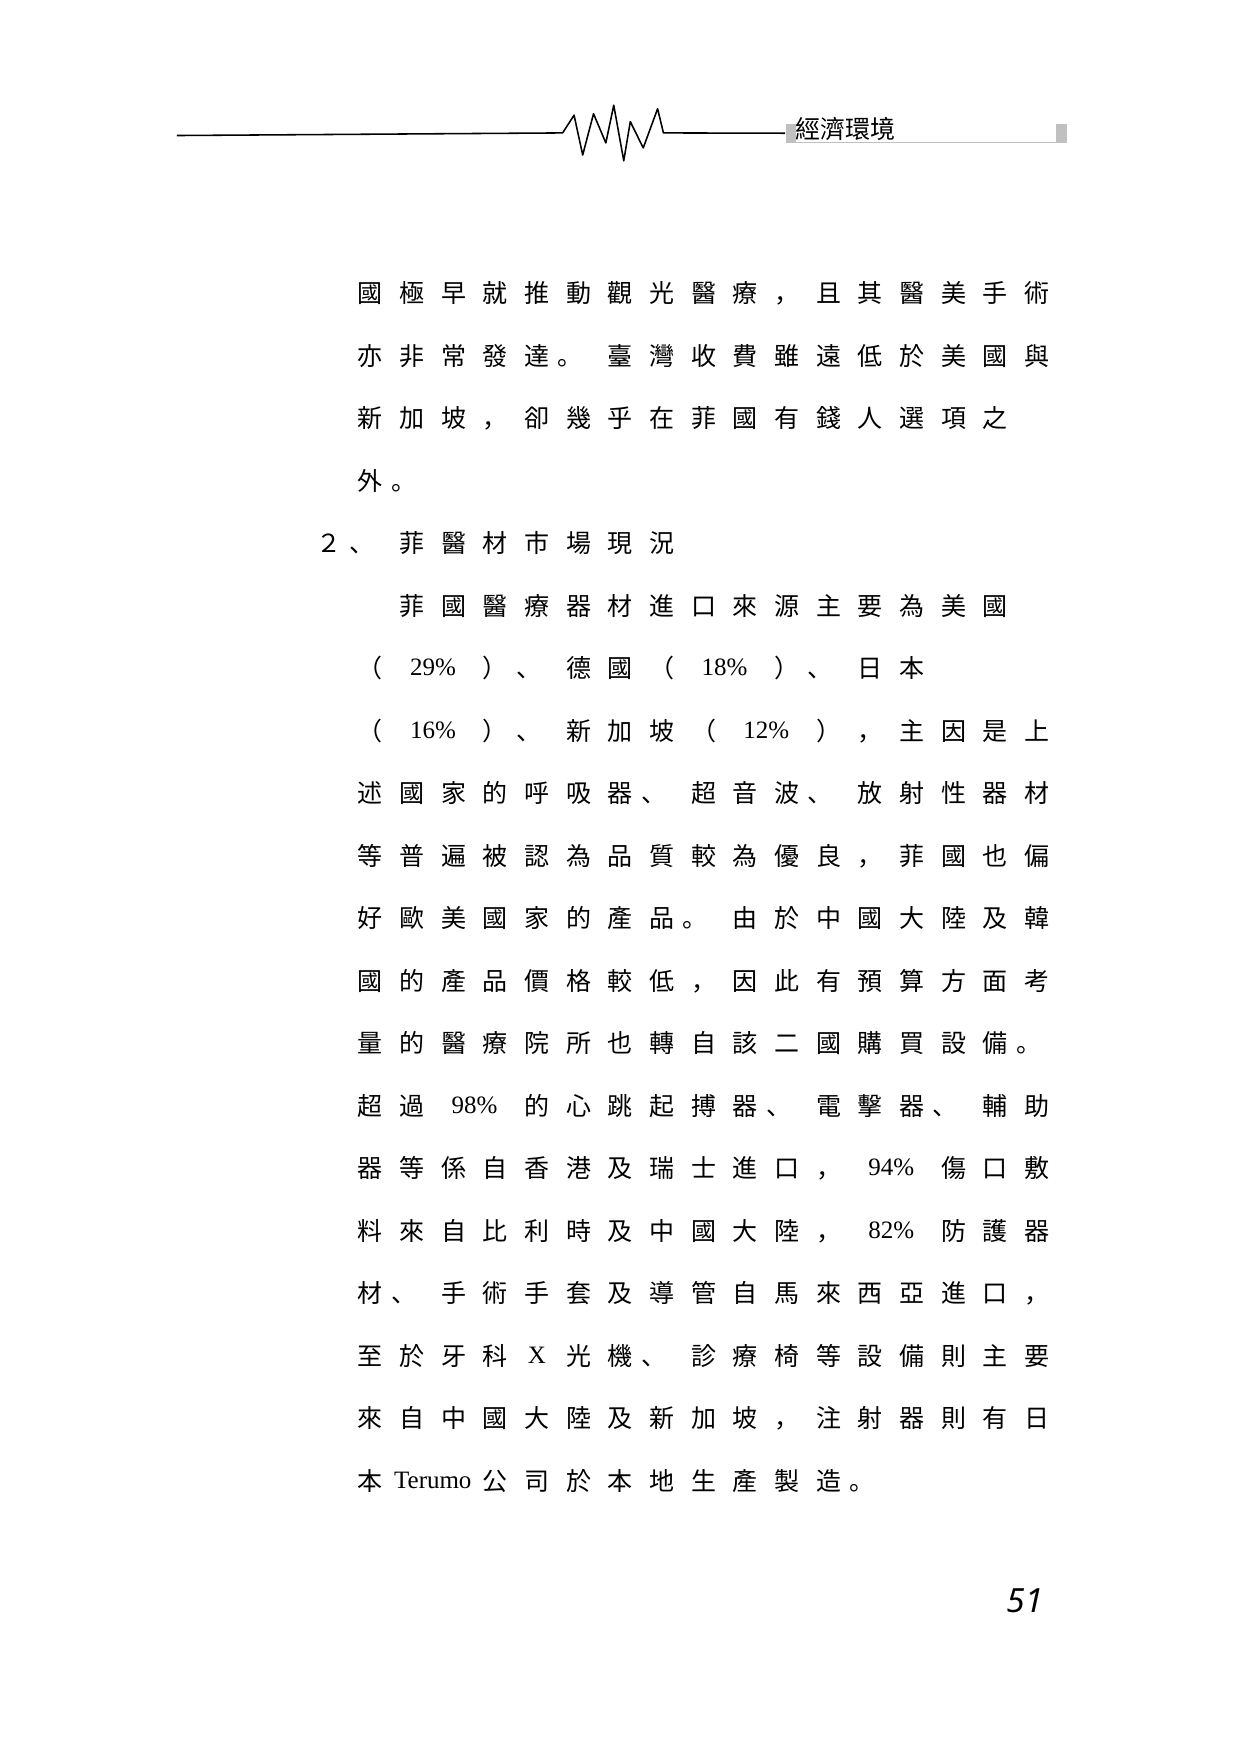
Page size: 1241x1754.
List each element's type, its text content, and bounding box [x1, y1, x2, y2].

text 菲國醫療器材進口來源主要為美國（29%）、德國（18%）、日本（16%）、新加坡（12%），主因是上述國家的呼吸器、超音波、放射性器材等普遍被認為品質較為優良，菲國也偏好歐美國家的產品。由於中國大陸及韓國的產品價格較低，因此有預算方面考量的醫療院所也轉自該二國購買設備。超過98%的心跳起搏器、電擊器、輔助器等係自香港及瑞士進口，94%傷口敷料來自比利時及中國大陸，82%防護器材、手術手套及導管自馬來西亞進口，至於牙科X光機、診療椅等設備則主要來自中國大陸及新加坡，注射器則有日本Terumo公司於本地生產製造。 [330, 563, 1058, 1500]
text 國極早就推動觀光醫療，且其醫美手術亦非常發達。臺灣收費雖遠低於美國與新加坡，卻幾乎在菲國有錢人選項之外。 [330, 250, 1058, 500]
text ２、菲醫材市場現況 [281, 500, 1058, 563]
